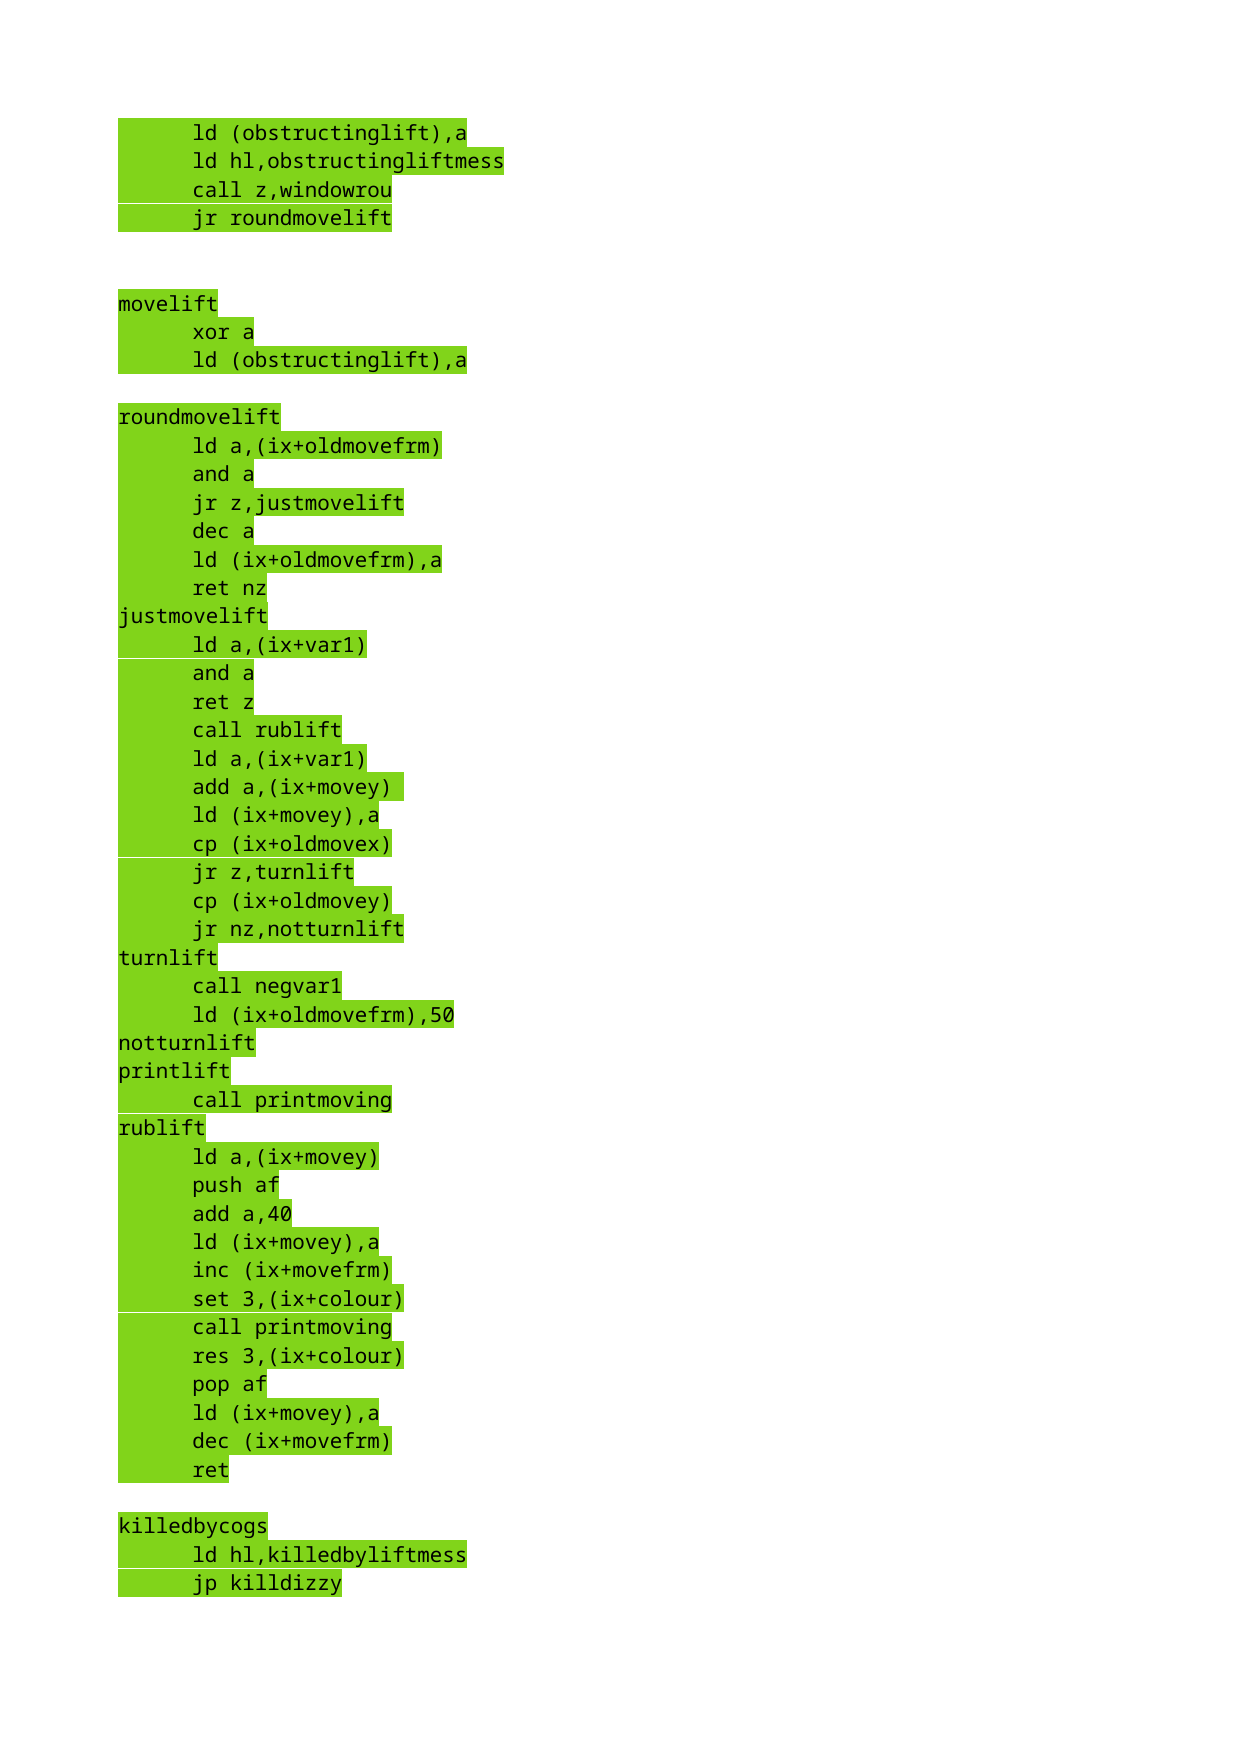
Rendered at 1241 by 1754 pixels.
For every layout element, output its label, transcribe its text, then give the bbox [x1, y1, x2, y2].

text push af [118, 1170, 1122, 1199]
text ld (ix+oldmovefrm),a [118, 545, 1122, 573]
text justmovelift [118, 602, 1122, 630]
text notturnlift [118, 1028, 1122, 1057]
text call printmoving [118, 1312, 1122, 1341]
text and a [118, 459, 1122, 488]
text add a,40 [118, 1199, 1122, 1227]
text jr roundmovelift [118, 203, 1122, 232]
text jr nz,notturnlift [118, 914, 1122, 943]
text ld (ix+movey),a [118, 801, 1122, 829]
text cp (ix+oldmovex) [118, 829, 1122, 857]
text turnlift [118, 943, 1122, 971]
text ld a,(ix+var1) [118, 630, 1122, 658]
text call z,windowrou [118, 175, 1122, 203]
text xor a [118, 317, 1122, 346]
text ld (ix+movey),a [118, 1398, 1122, 1426]
text ld a,(ix+oldmovefrm) [118, 431, 1122, 459]
text ld hl,obstructingliftmess [118, 147, 1122, 175]
text rublift [118, 1113, 1122, 1142]
text ret z [118, 687, 1122, 715]
text movelift [118, 289, 1122, 317]
text ret [118, 1455, 1122, 1483]
text call printmoving [118, 1085, 1122, 1113]
text dec a [118, 516, 1122, 545]
text ld hl,killedbyliftmess [118, 1540, 1122, 1568]
text jr z,turnlift [118, 857, 1122, 886]
text cp (ix+oldmovey) [118, 886, 1122, 914]
text ld a,(ix+var1) [118, 744, 1122, 772]
text ld (obstructinglift),a [118, 346, 1122, 374]
text dec (ix+movefrm) [118, 1426, 1122, 1455]
text printlift [118, 1057, 1122, 1085]
text jp killdizzy [118, 1568, 1122, 1597]
text roundmovelift [118, 402, 1122, 431]
text ld a,(ix+movey) [118, 1142, 1122, 1170]
text ld (ix+movey),a [118, 1227, 1122, 1256]
text pop af [118, 1369, 1122, 1398]
text jr z,justmovelift [118, 488, 1122, 516]
text call rublift [118, 715, 1122, 744]
text add a,(ix+movey) [118, 772, 1122, 801]
text and a [118, 658, 1122, 687]
text call negvar1 [118, 971, 1122, 1000]
text ld (ix+oldmovefrm),50 [118, 1000, 1122, 1028]
text set 3,(ix+colour) [118, 1284, 1122, 1312]
text res 3,(ix+colour) [118, 1341, 1122, 1369]
text ld (obstructinglift),a [118, 118, 1122, 147]
text inc (ix+movefrm) [118, 1256, 1122, 1284]
text ret nz [118, 573, 1122, 602]
text killedbycogs [118, 1512, 1122, 1540]
